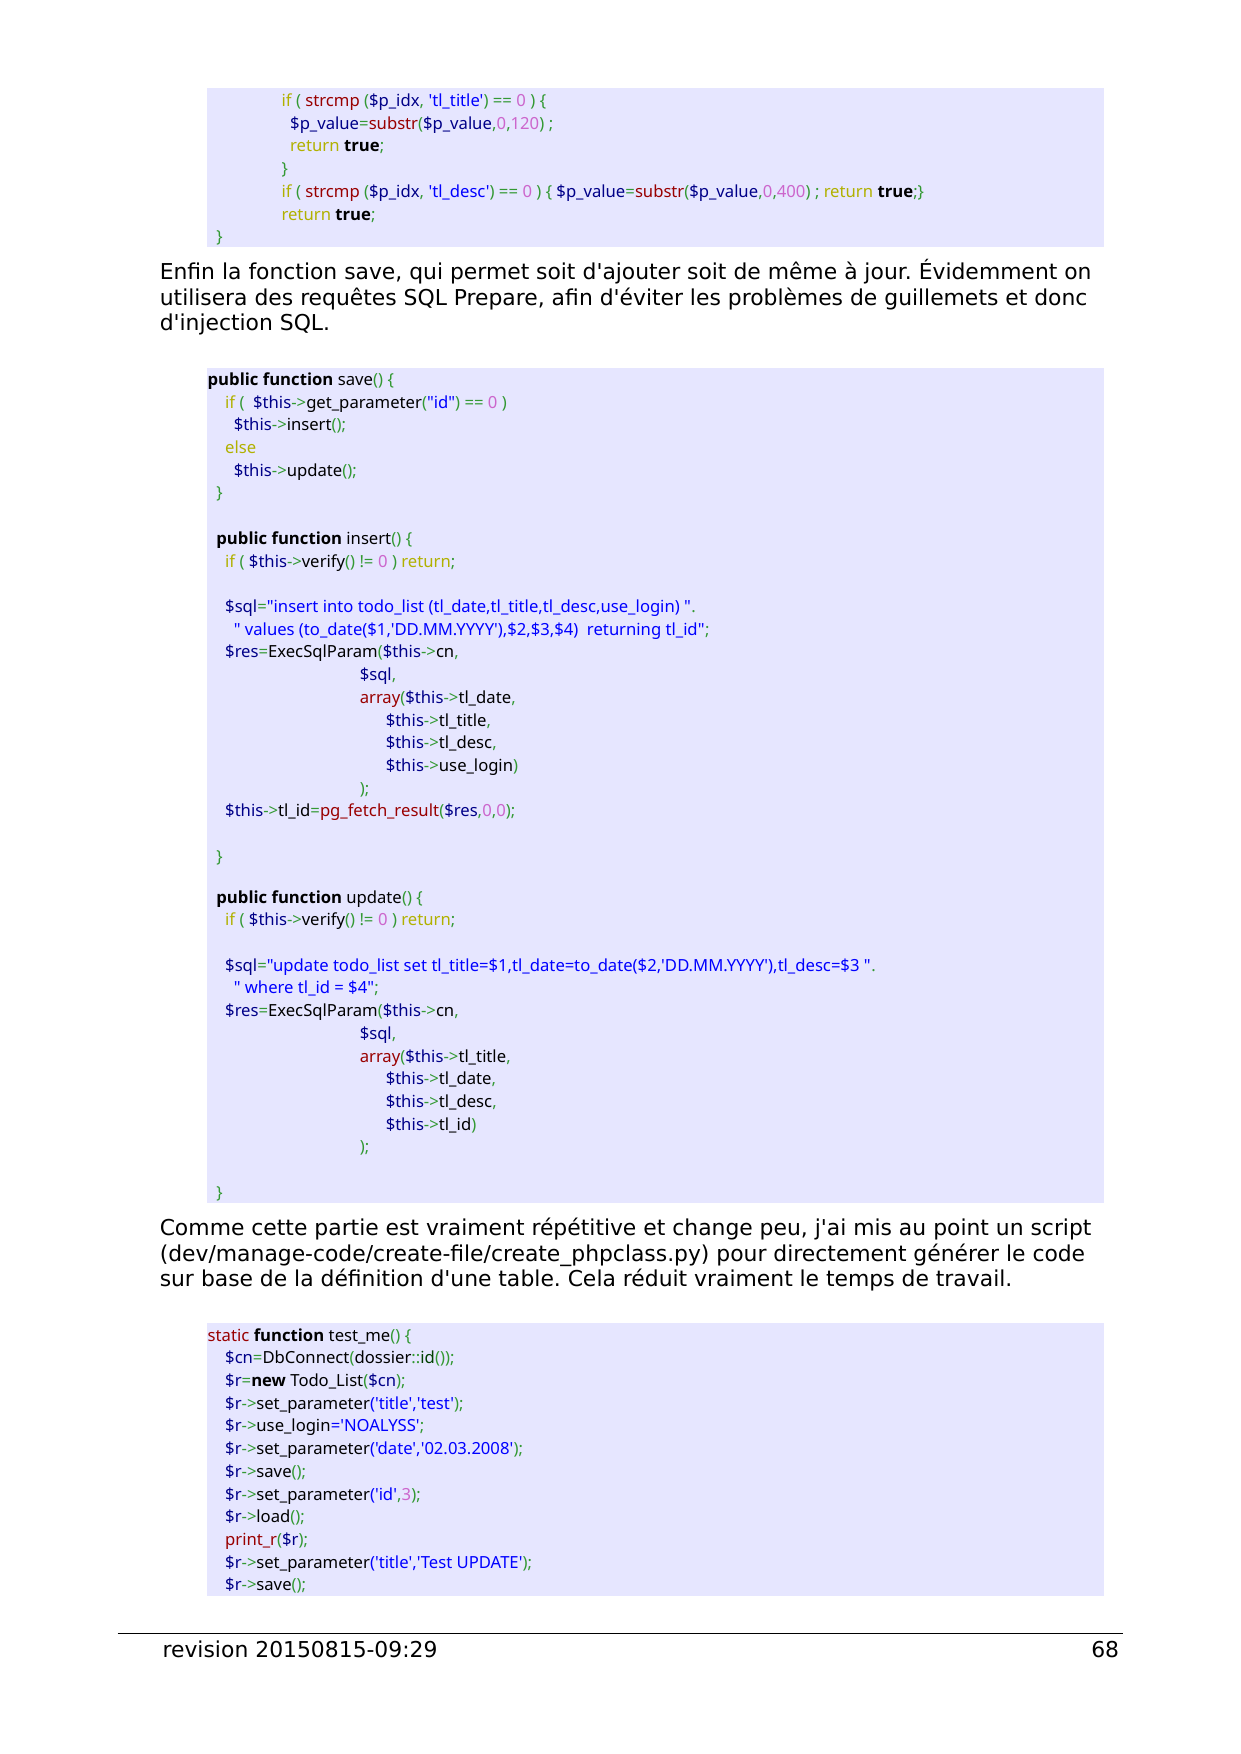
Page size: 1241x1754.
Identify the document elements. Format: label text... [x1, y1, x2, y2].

text public function update() { if ( $this->verify() != 0 ) return; $sql="update todo_list set tl_title=$1,tl_date=to_date($2,'DD.MM.YYYY'),tl_desc=$3 ". " where tl_id = $4"; $res=ExecSqlParam($this->cn, $sql, array($this->tl_title, $this->tl_date, $this->tl_desc, $this->tl_id) ); } [207, 885, 1104, 1203]
text public function save() { if ( $this->get_parameter("id") == 0 ) $this->insert(); else $this->update(); } public function insert() { if ( $this->verify() != 0 ) return; $sql="insert into todo_list (tl_date,tl_title,tl_desc,use_login) ". " values (to_date($1,'DD.MM.YYYY'),$2,$3,$4) returning tl_id"; $res=ExecSqlParam($this->cn, $sql, array($this->tl_date, $this->tl_title, $this->tl_desc, $this->use_login) ); $this->tl_id=pg_fetch_result($res,0,0); } [207, 368, 1104, 867]
text Comme cette partie est vraiment répétitive et change peu, j'ai mis au point un script (dev/manage-code/create-file/create_phpclass.py) pour directement générer le code sur base de la définition d'une table. Cela réduit vraiment le temps de travail. [159, 1215, 1123, 1292]
text static function test_me() { $cn=DbConnect(dossier::id()); $r=new Todo_List($cn); $r->set_parameter('title','test'); $r->use_login='NOALYSS'; $r->set_parameter('date','02.03.2008'); $r->save(); $r->set_parameter('id',3); $r->load(); print_r($r); $r->set_parameter('title','Test UPDATE'); $r->save(); [207, 1323, 1104, 1596]
text if ( strcmp ($p_idx, 'tl_title') == 0 ) { $p_value=substr($p_value,0,120) ; return true; } if ( strcmp ($p_idx, 'tl_desc') == 0 ) { $p_value=substr($p_value,0,400) ; return true;} return true; } [207, 88, 1104, 247]
text Enfin la fonction save, qui permet soit d'ajouter soit de même à jour. Évidemment on utilisera des requêtes SQL Prepare, afin d'éviter les problèmes de guillemets et donc d'injection SQL. [159, 259, 1123, 336]
